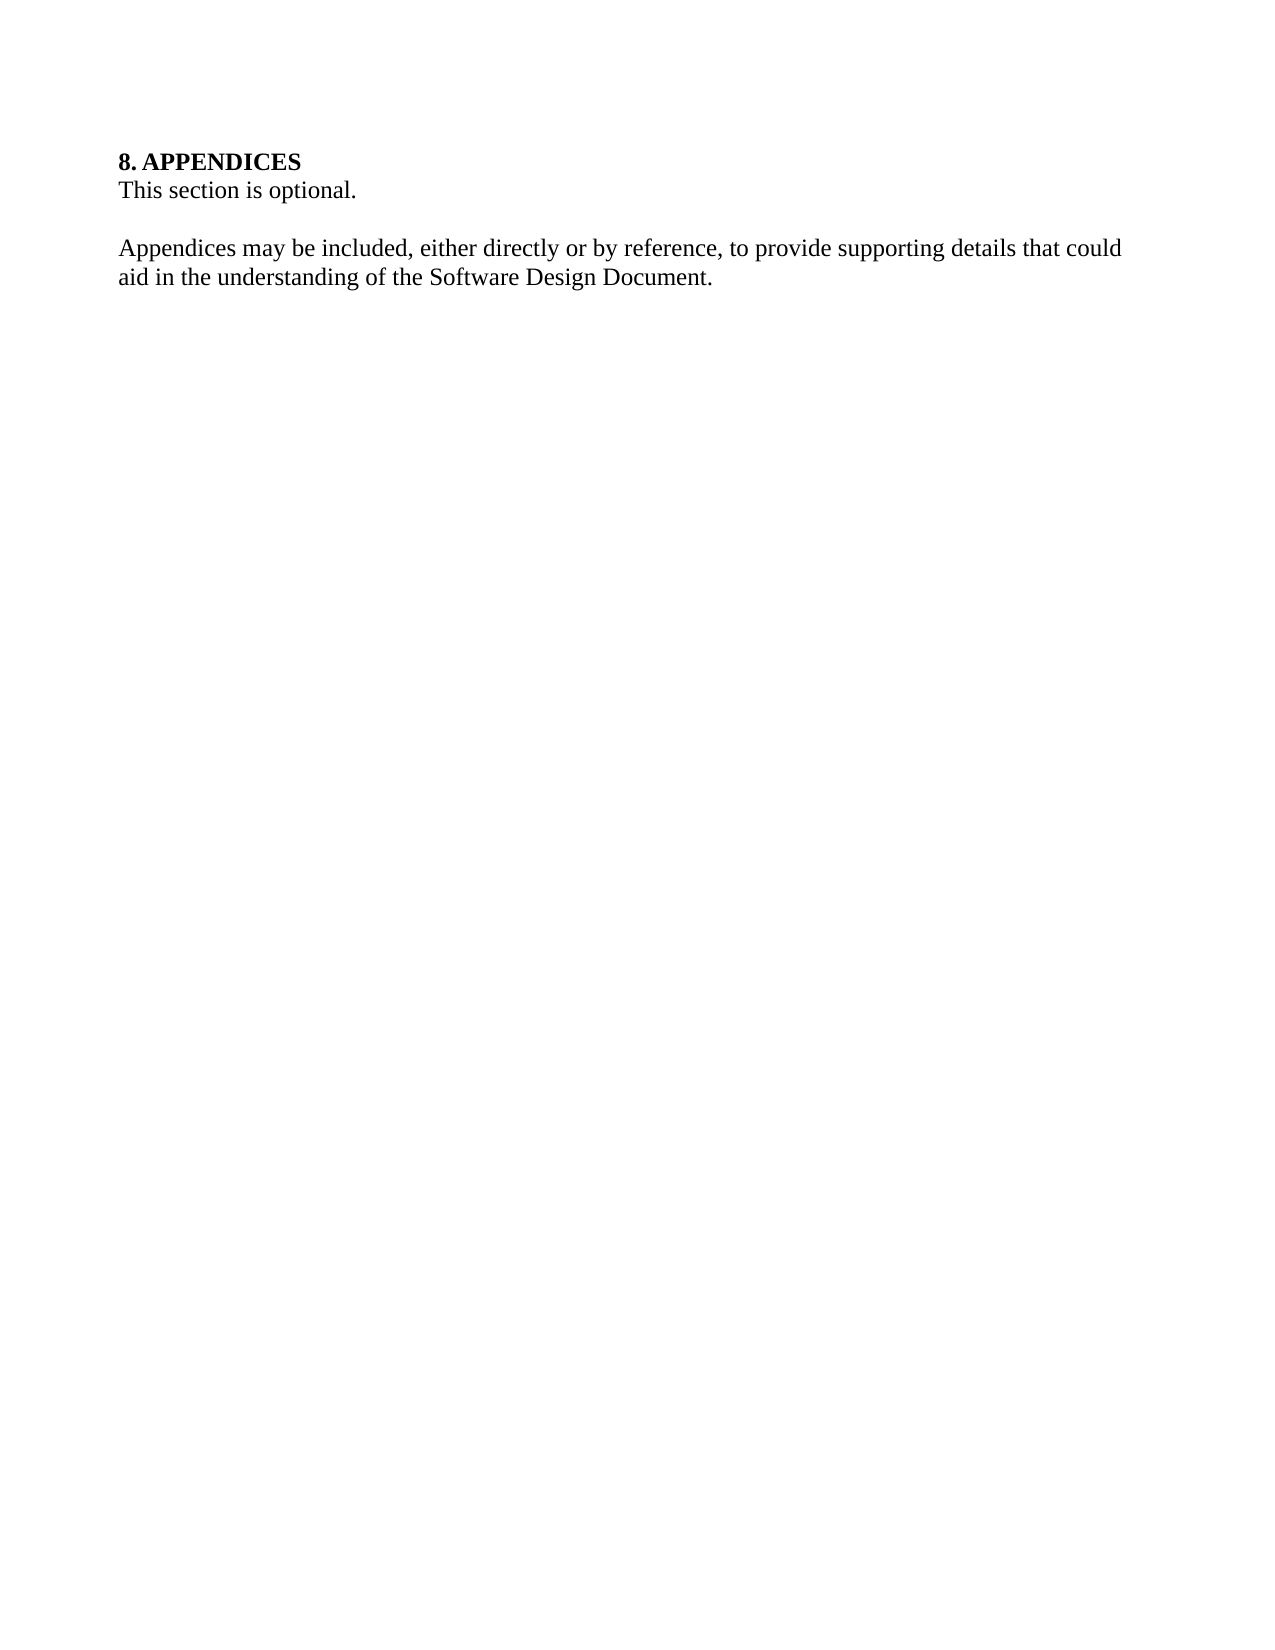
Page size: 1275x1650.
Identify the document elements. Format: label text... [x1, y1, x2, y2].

text This section is optional. [118, 176, 1157, 204]
text aid in the understanding of the Software Design Document. [118, 262, 1157, 291]
text 8. APPENDICES [118, 147, 1157, 176]
text Appendices may be included, either directly or by reference, to provide supporting details that could [118, 233, 1157, 262]
